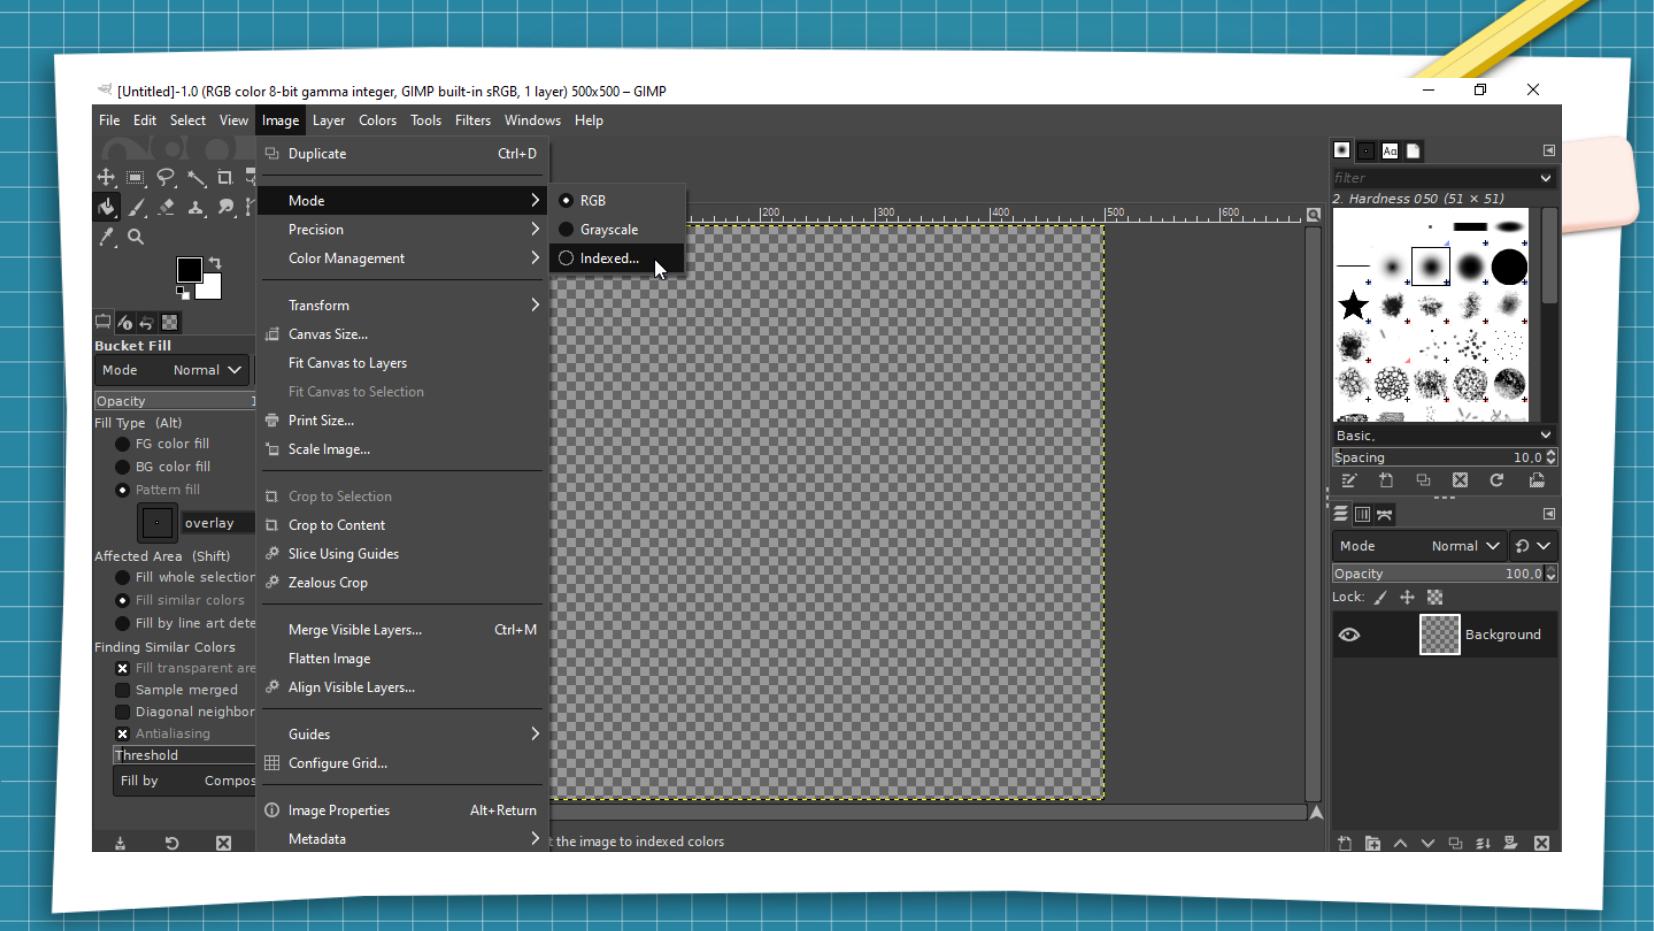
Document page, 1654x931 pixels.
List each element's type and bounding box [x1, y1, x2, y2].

picture [91, 78, 1562, 852]
